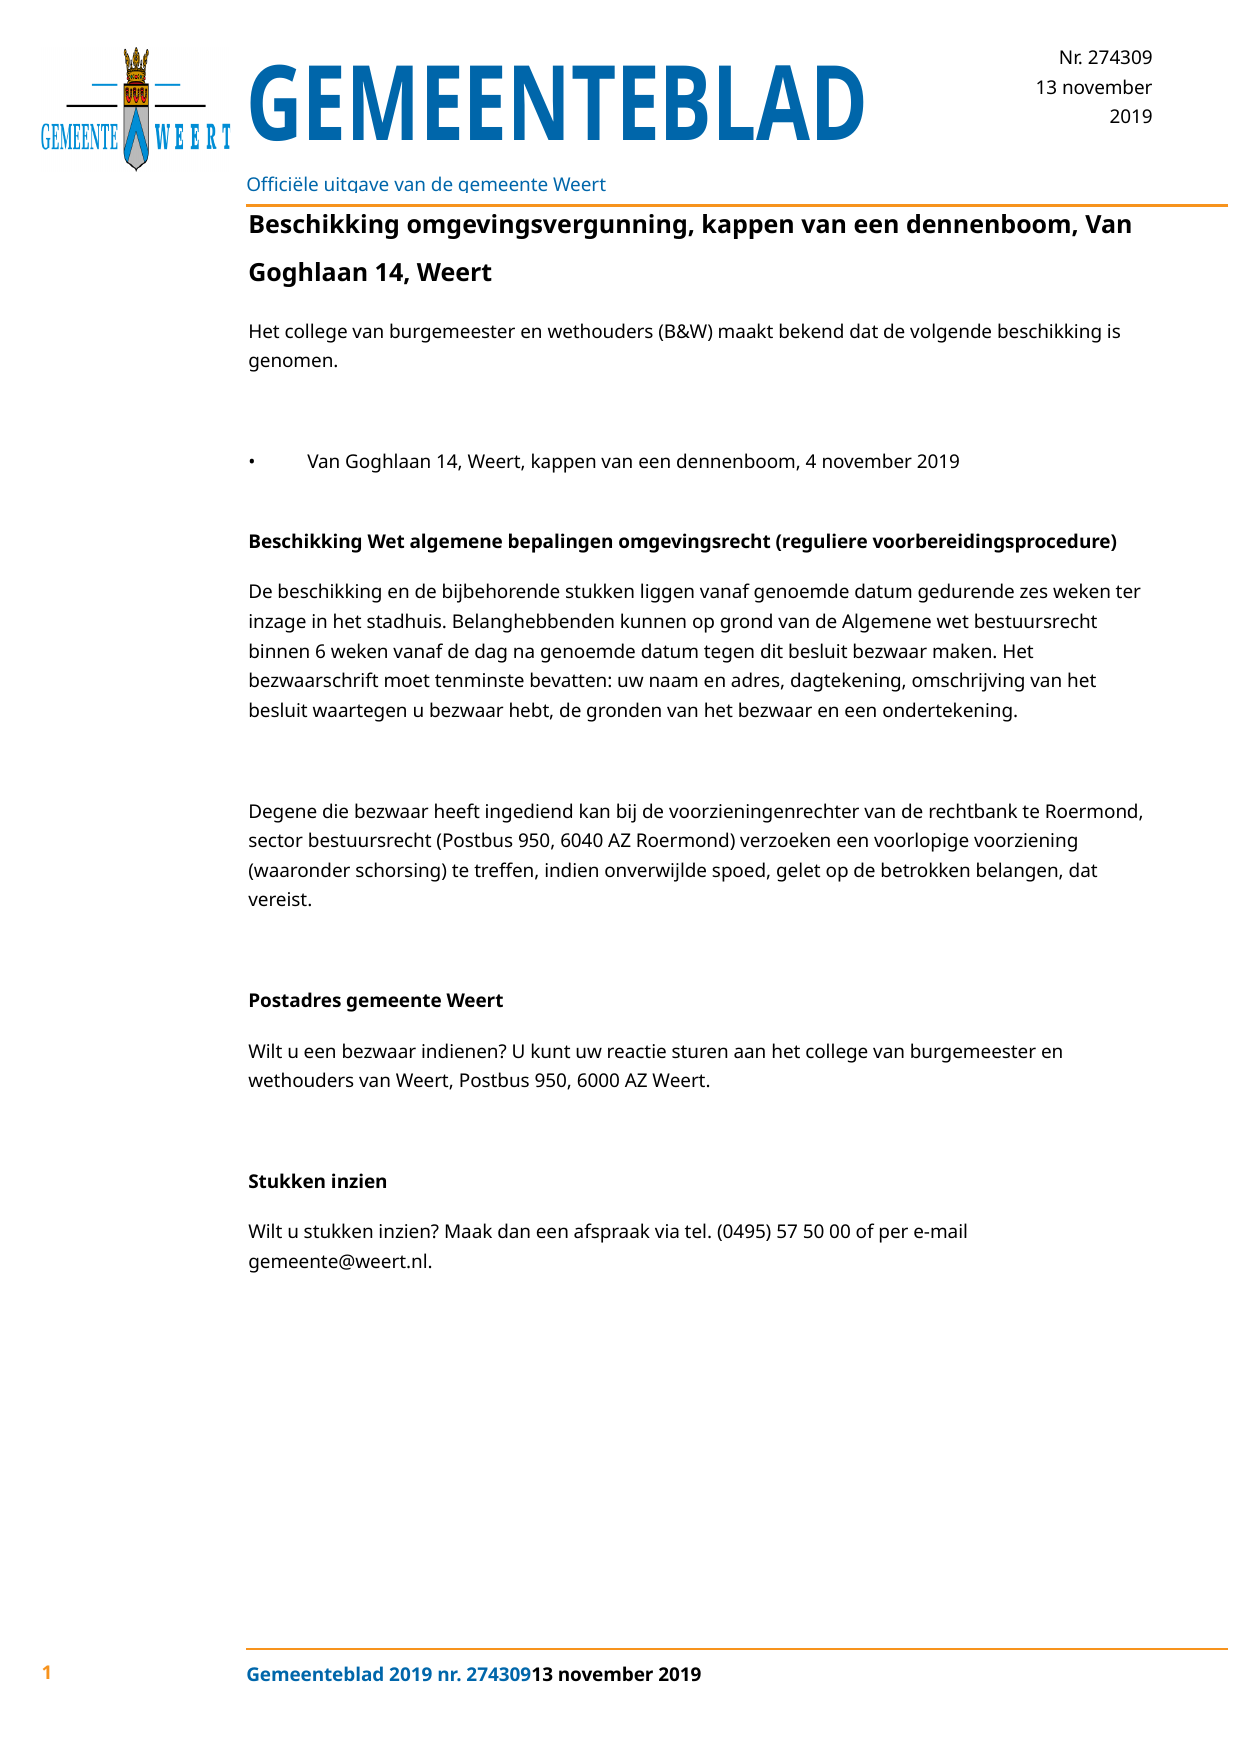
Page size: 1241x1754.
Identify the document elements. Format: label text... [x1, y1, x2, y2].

text Degene die bezwaar heeft ingediend kan bij de voorzieningenrechter van de rechtbank te Roermond, sector bestuursrecht (Postbus 950, 6040 AZ Roermond) verzoeken een voorlopige voorziening (waaronder schorsing) te treffen, indien onverwijlde spoed, gelet op de betrokken belangen, dat vereist. [248, 798, 1152, 912]
text Wilt u een bezwaar indienen? U kunt uw reactie sturen aan het college van burgemeester en wethouders van Weert, Postbus 950, 6000 AZ Weert. [248, 1038, 1152, 1093]
text Het college van burgemeester en wethouders (B&W) maakt bekend dat de volgende beschikking is genomen. [248, 318, 1152, 373]
text De beschikking en de bijbehorende stukken liggen vanaf genoemde datum gedurende zes weken ter inzage in het stadhuis. Belanghebbenden kunnen op grond van de Algemene wet bestuursrecht binnen 6 weken vanaf de dag na genoemde datum tegen dit besluit bezwaar maken. Het bezwaarschrift moet tenminste bevatten: uw naam en adres, dagtekening, omschrijving van het besluit waartegen u bezwaar hebt, de gronden van het bezwaar en een ondertekening. [248, 579, 1152, 723]
text Beschikking Wet algemene bepalingen omgevingsrecht (reguliere voorbereidingsprocedure) [248, 528, 1152, 554]
text Wilt u stukken inzien? Maak dan een afspraak via tel. (0495) 57 50 00 of per e-mail gemeente@weert.nl. [248, 1219, 1152, 1274]
text Beschikking omgevingsvergunning, kappen van een dennenboom, Van Goghlaan 14, Weert [248, 207, 1152, 288]
picture [41, 47, 231, 172]
text Stukken inzien [248, 1168, 1152, 1194]
text Postadres gemeente Weert [248, 987, 1152, 1013]
list Van Goghlaan 14, Weert, kappen van een dennenboom, 4 november 2019 [248, 448, 1152, 474]
